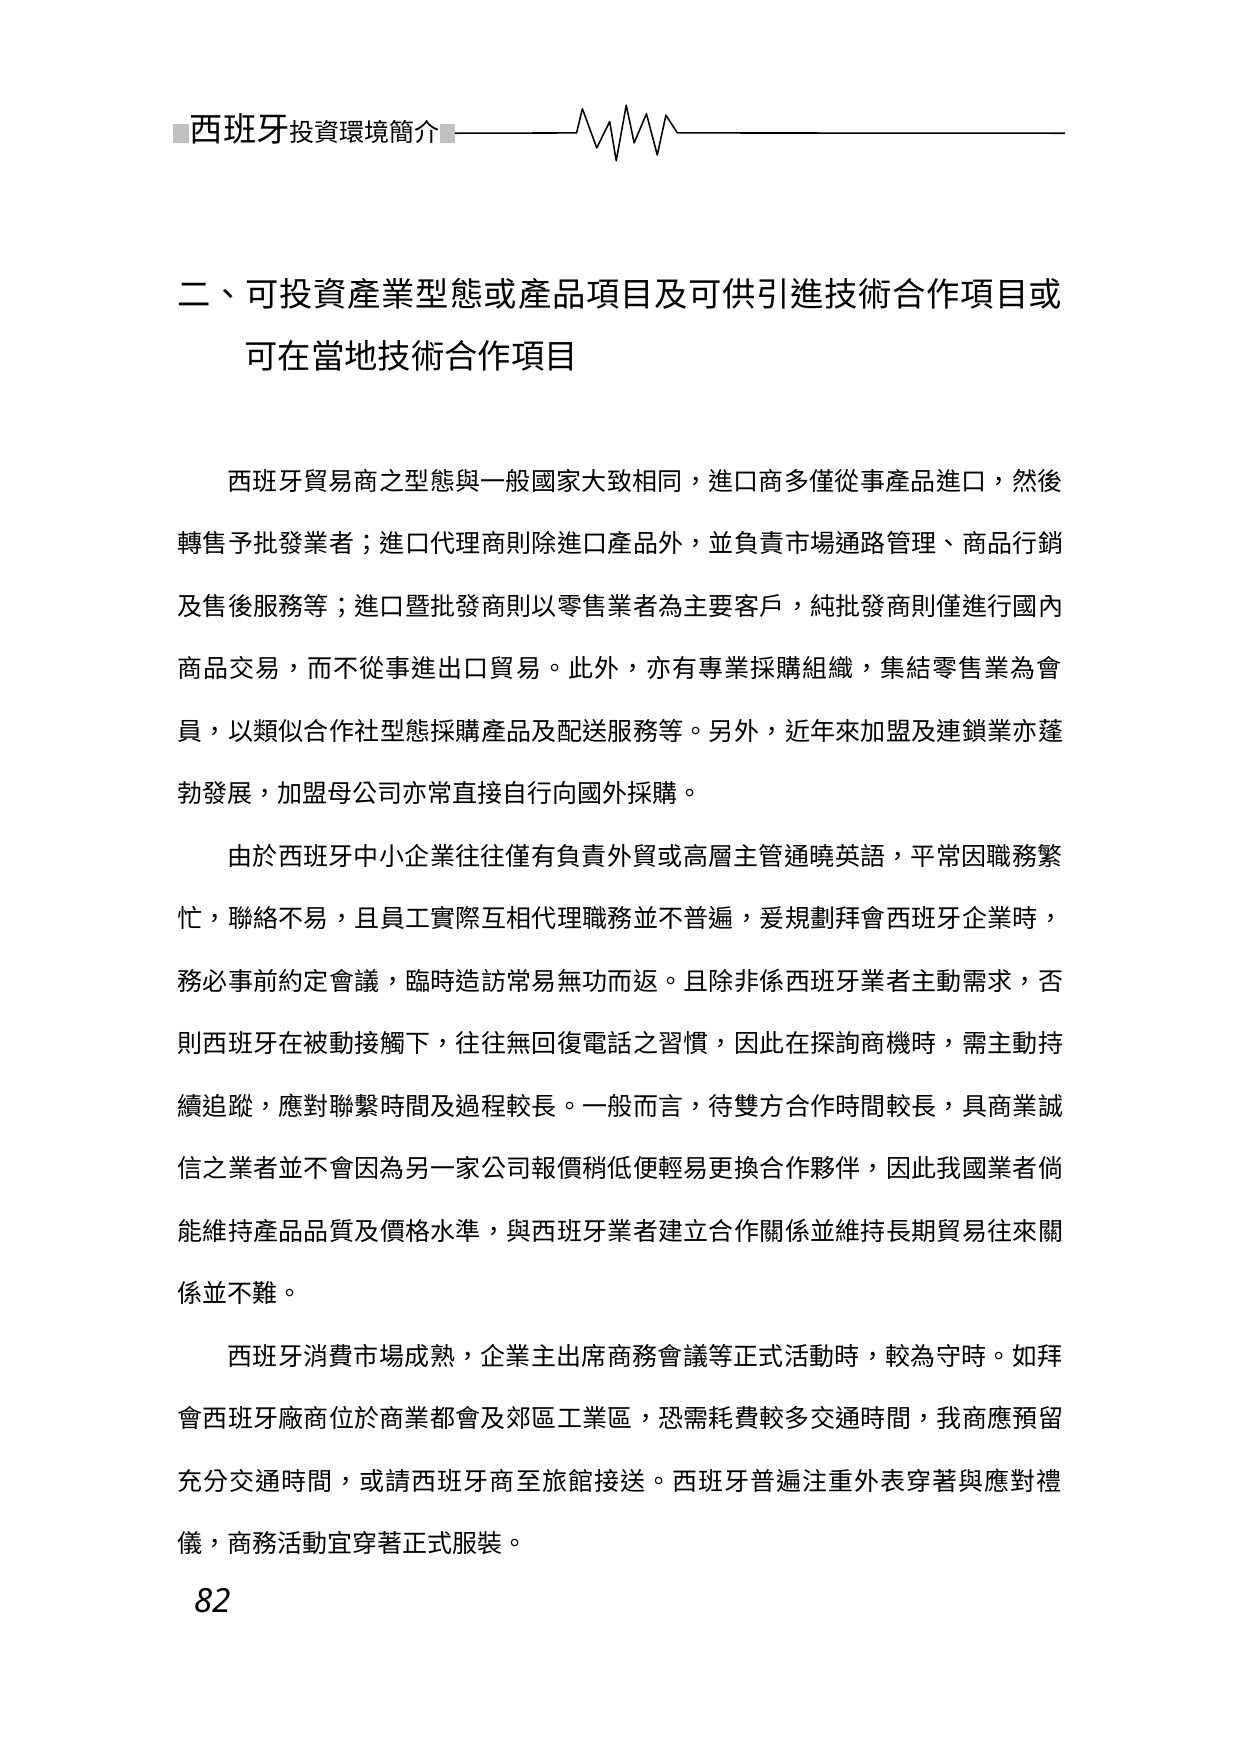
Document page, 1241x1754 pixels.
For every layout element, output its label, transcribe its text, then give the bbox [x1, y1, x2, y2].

text 西班牙貿易商之型態與一般國家大致相同，進口商多僅從事產品進口，然後轉售予批發業者；進口代理商則除進口產品外，並負責市場通路管理、商品行銷及售後服務等；進口暨批發商則以零售業者為主要客戶，純批發商則僅進行國內商品交易，而不從事進出口貿易。此外，亦有專業採購組織，集結零售業為會員，以類似合作社型態採購產品及配送服務等。另外，近年來加盟及連鎖業亦蓬勃發展，加盟母公司亦常直接自行向國外採購。 [177, 438, 1063, 813]
text 由於西班牙中小企業往往僅有負責外貿或高層主管通曉英語，平常因職務繁忙，聯絡不易，且員工實際互相代理職務並不普遍，爰規劃拜會西班牙企業時，務必事前約定會議，臨時造訪常易無功而返。且除非係西班牙業者主動需求，否則西班牙在被動接觸下，往往無回復電話之習慣，因此在探詢商機時，需主動持續追蹤，應對聯繫時間及過程較長。一般而言，待雙方合作時間較長，具商業誠信之業者並不會因為另一家公司報價稍低便輕易更換合作夥伴，因此我國業者倘能維持產品品質及價格水準，與西班牙業者建立合作關係並維持長期貿易往來關係並不難。 [177, 813, 1063, 1313]
text 西班牙消費市場成熟，企業主出席商務會議等正式活動時，較為守時。如拜會西班牙廠商位於商業都會及郊區工業區，恐需耗費較多交通時間，我商應預留充分交通時間，或請西班牙商至旅館接送。西班牙普遍注重外表穿著與應對禮儀，商務活動宜穿著正式服裝。 [177, 1313, 1063, 1563]
text 二、可投資產業型態或產品項目及可供引進技術合作項目或可在當地技術合作項目 [177, 250, 1063, 375]
